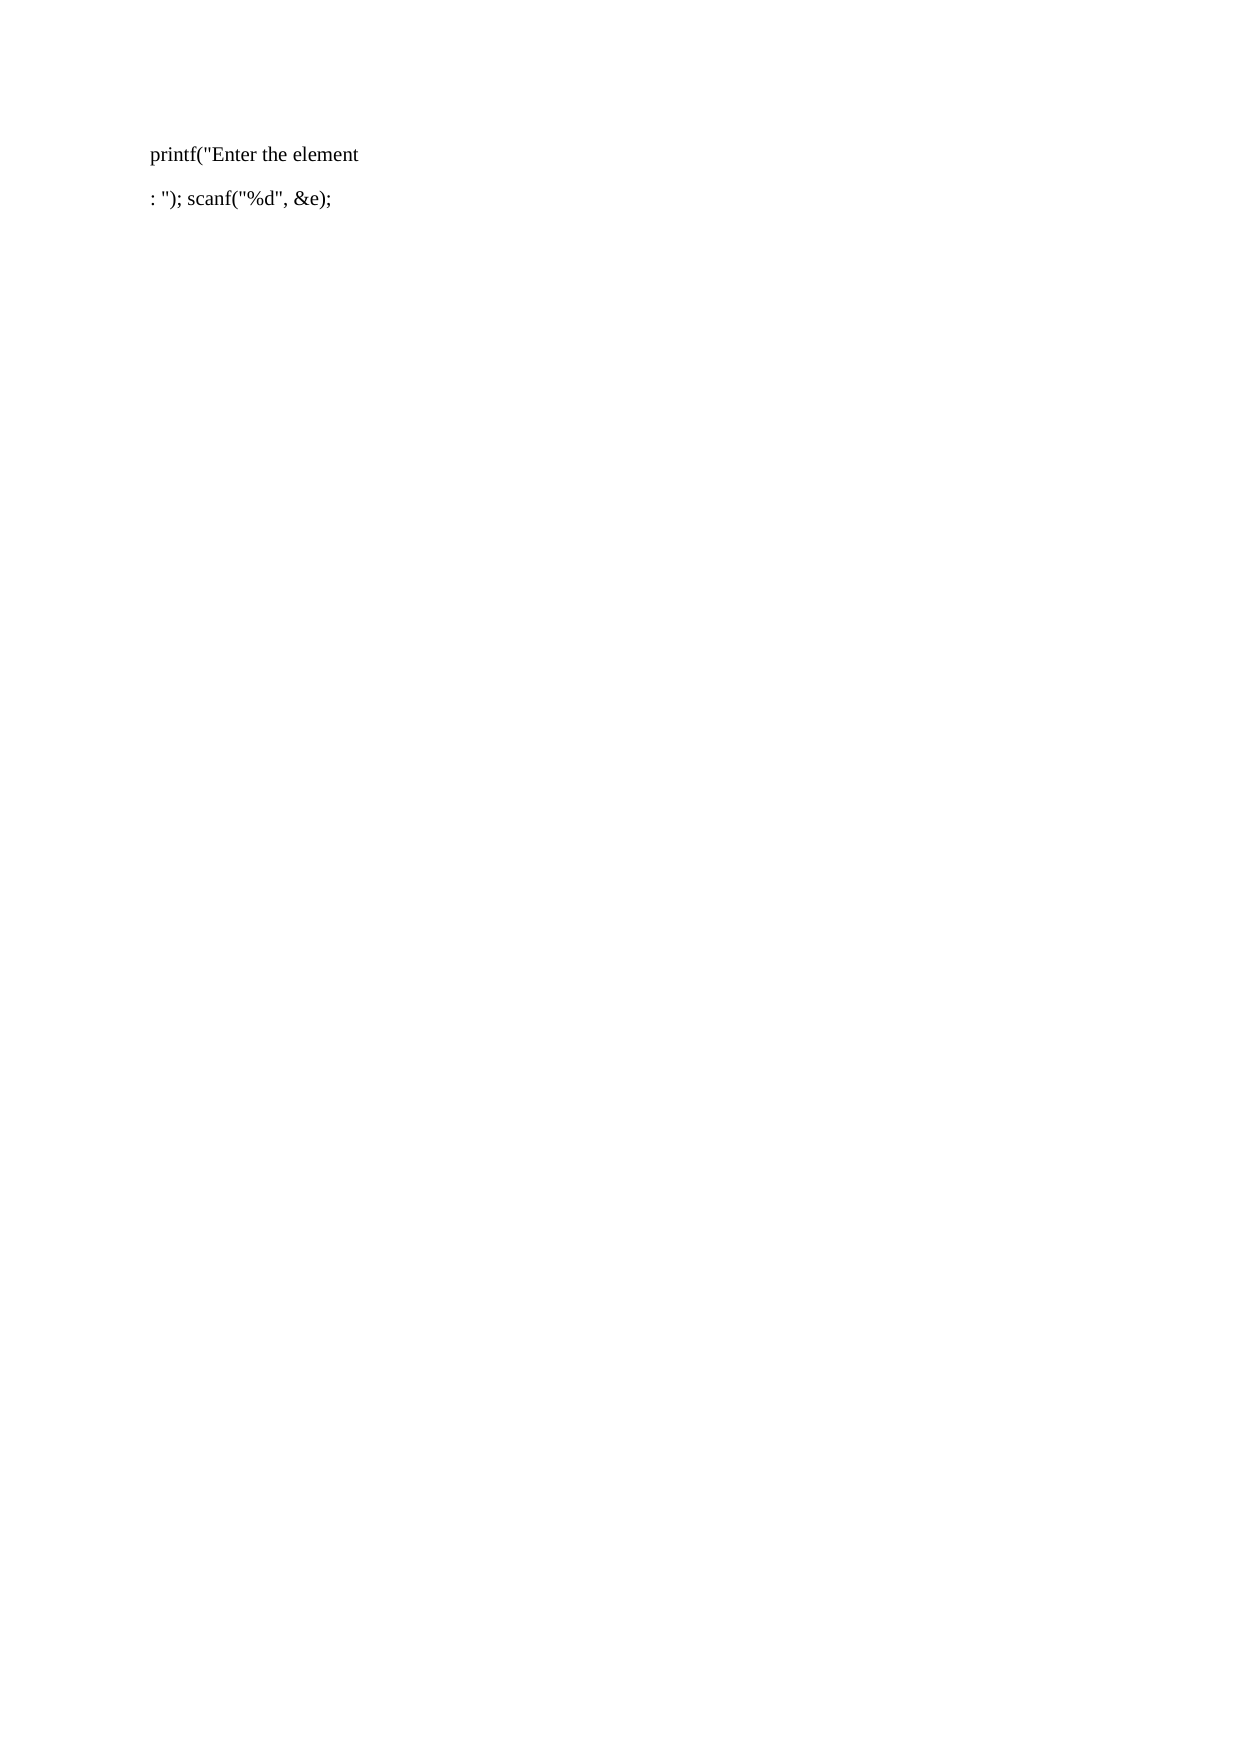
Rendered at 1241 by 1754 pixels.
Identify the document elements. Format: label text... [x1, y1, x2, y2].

text printf("Enter the element : "); scanf("%d", &e); [150, 142, 362, 210]
